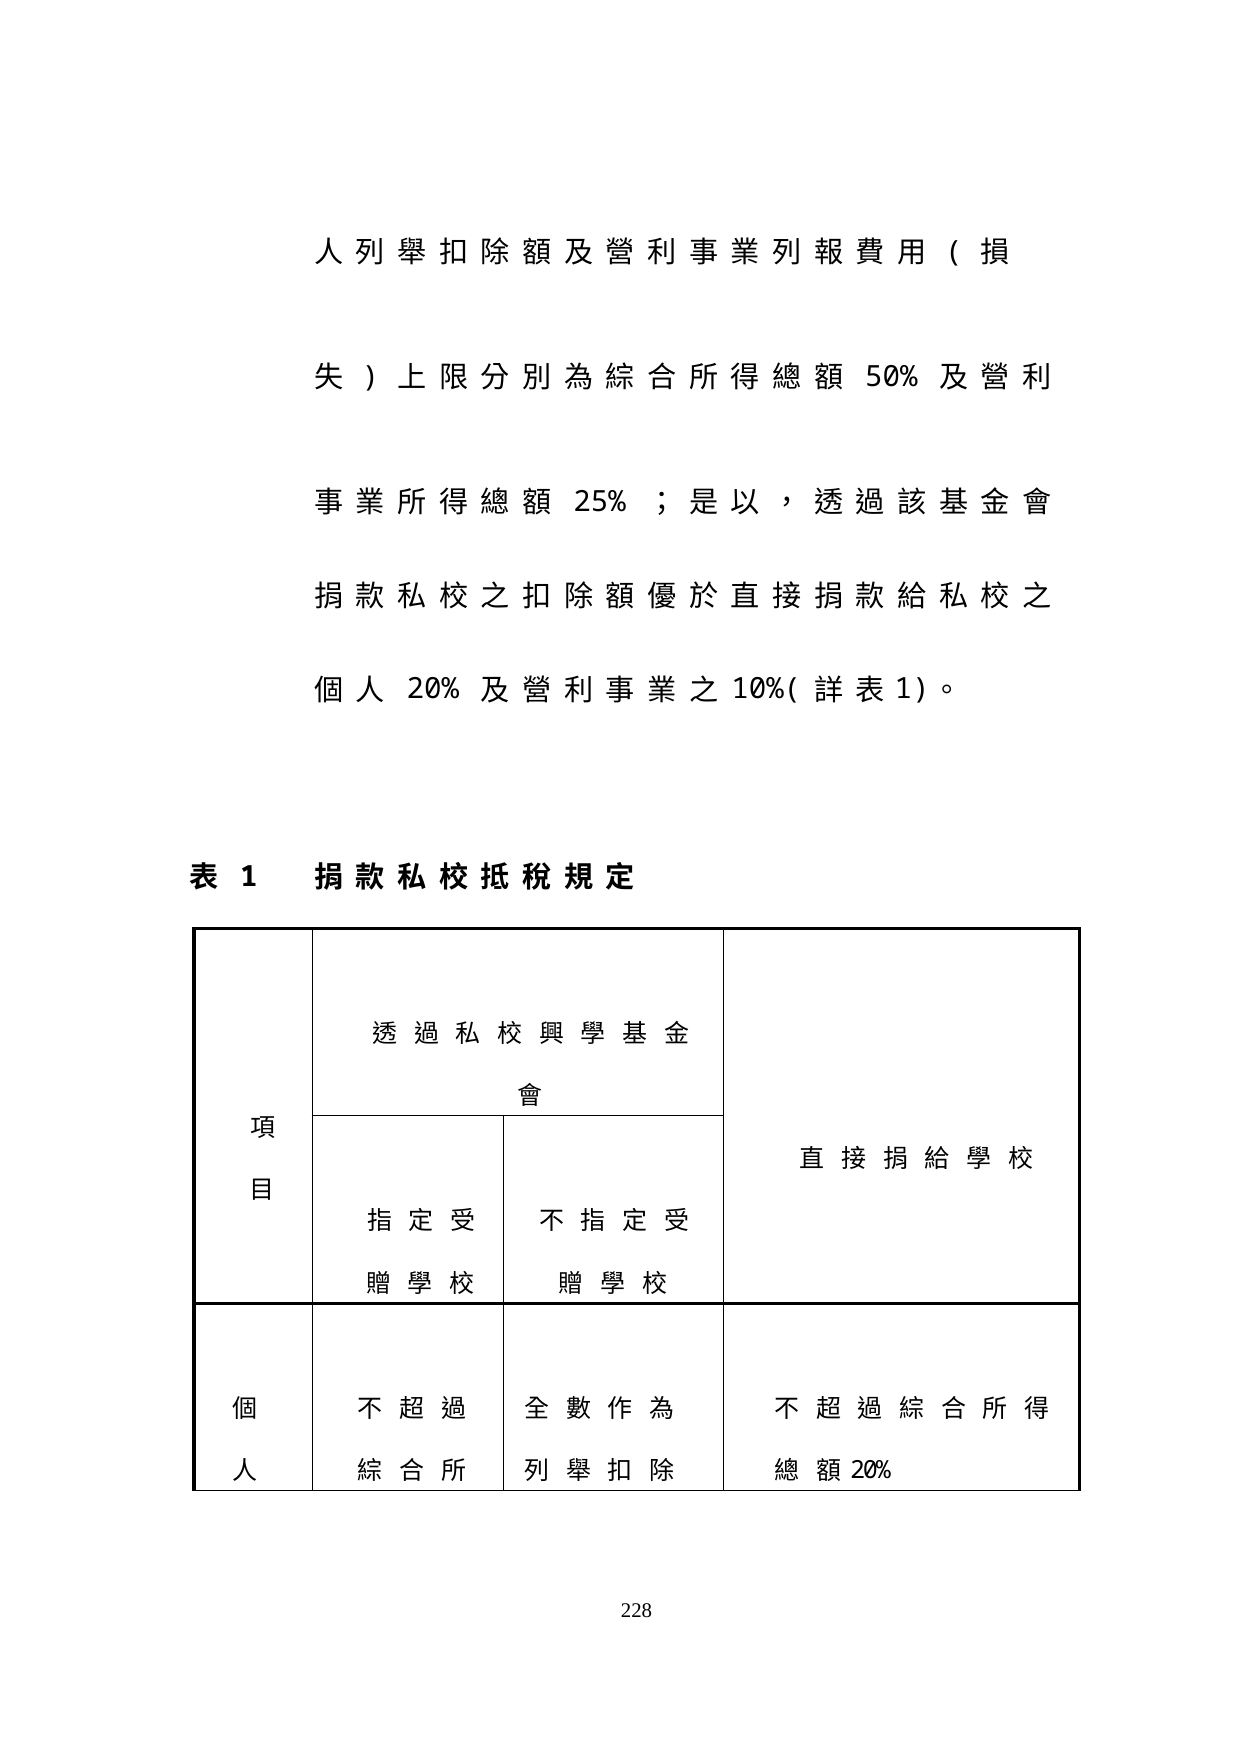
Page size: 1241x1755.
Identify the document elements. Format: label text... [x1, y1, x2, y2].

table_header 直接捐給學校 [724, 930, 1078, 1302]
table_cell 全數作為列舉扣除 [504, 1305, 723, 1490]
table_cell 不指定受贈學校 [504, 1116, 723, 1302]
table_header 透過私校興學基金會 [313, 930, 723, 1115]
table_cell 指定受贈學校 [313, 1116, 503, 1302]
table_cell 不超過綜合所得總額20% [724, 1305, 1078, 1490]
text 人列舉扣除額及營利事業列報費用(損失)上限分別為綜合所得總額50%及營利事業所得總額25%；是以，透過該基金會捐款私校之扣除額優於直接捐款給私校之個人20%及營利事業之10%(詳表1)。 [271, 177, 1058, 740]
table_header 項目 [196, 930, 312, 1302]
table_cell 個人 [196, 1305, 312, 1490]
text 表1 捐款私校抵稅規定 [183, 802, 1058, 927]
table_cell 不超過綜合所 [313, 1305, 503, 1490]
